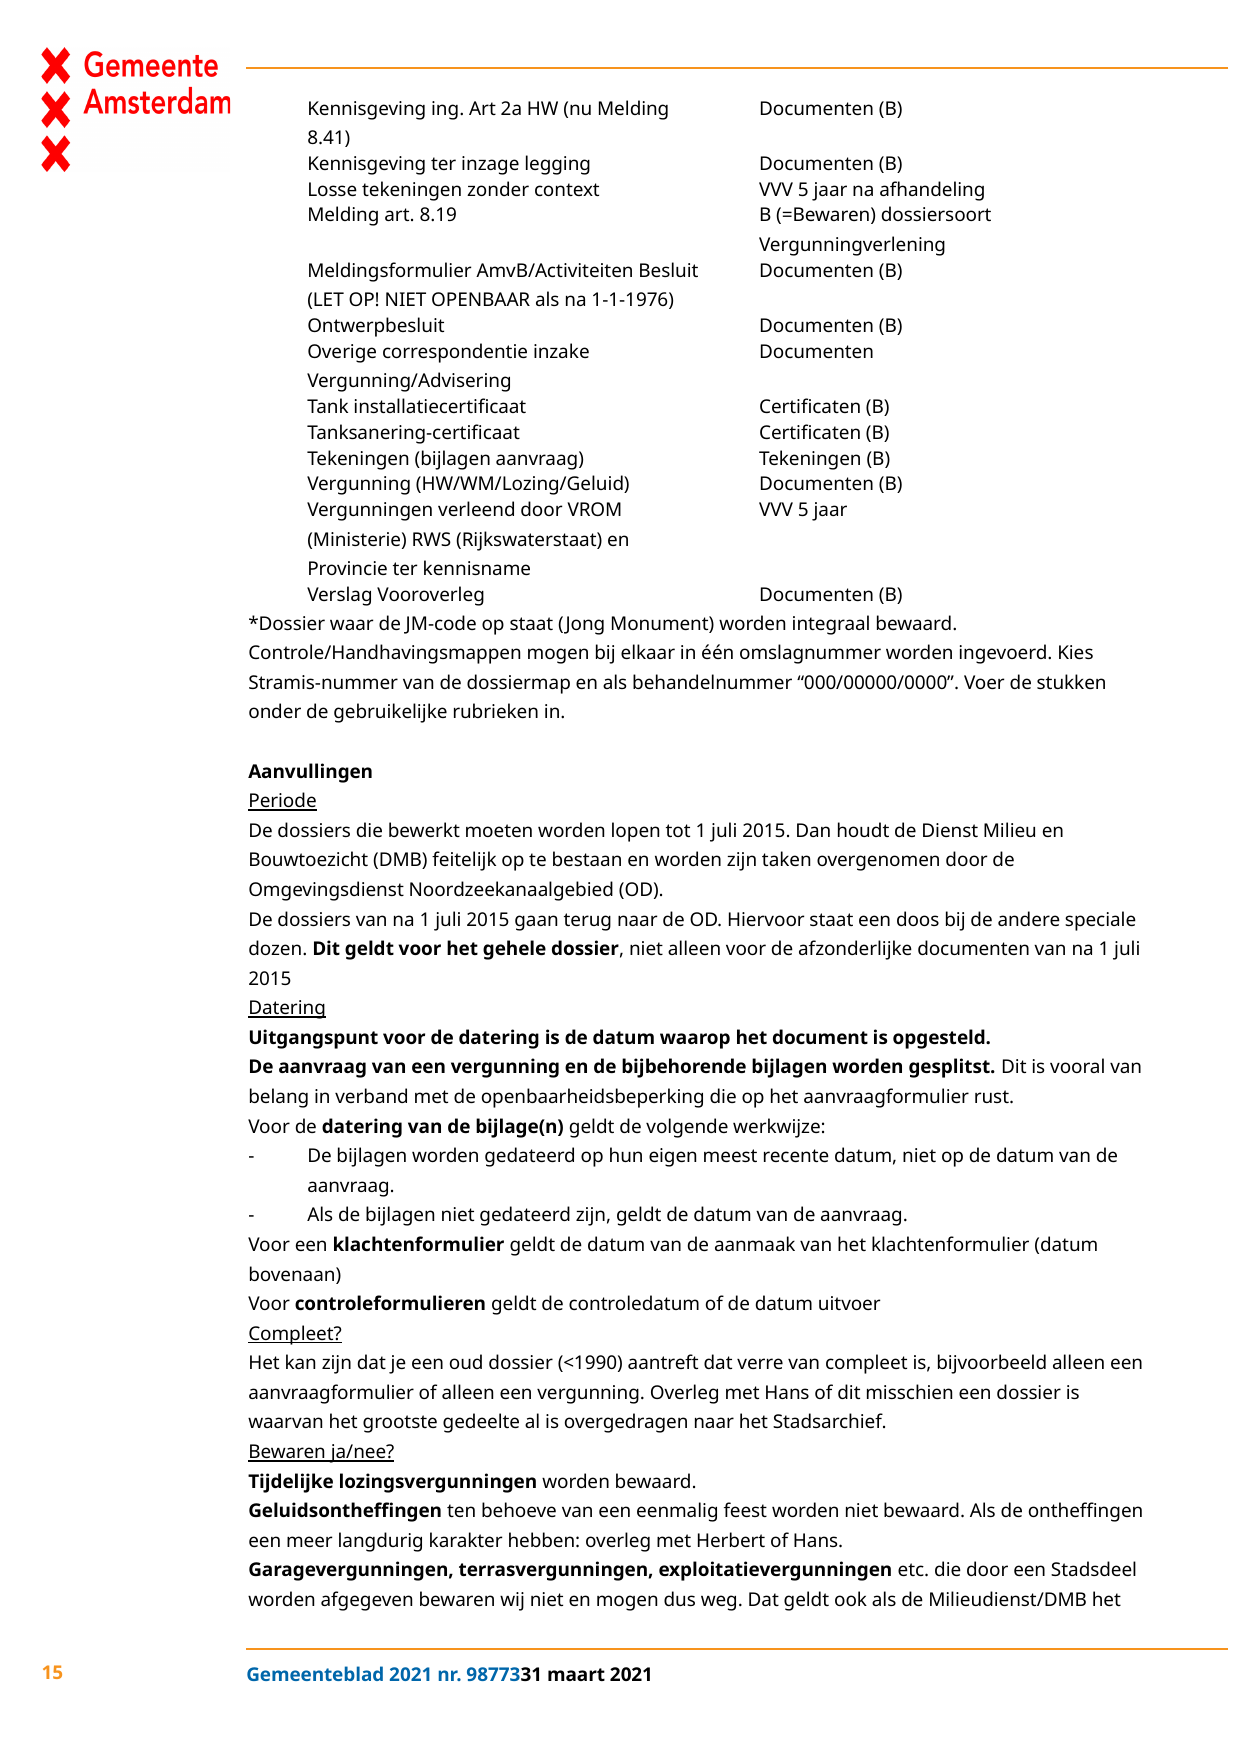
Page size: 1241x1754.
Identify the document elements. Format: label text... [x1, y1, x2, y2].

text Voor een klachtenformulier geldt de datum van de aanmaak van het klachtenformulier (datum bovenaan) [248, 1231, 1152, 1287]
table_cell Tekeningen (bijlagen aanvraag) [248, 445, 700, 470]
table_cell Ontwerpbesluit [248, 312, 700, 338]
table_cell Vergunning (HW/WM/Lozing/Geluid) [248, 470, 700, 496]
table_cell Documenten (B) [700, 312, 1152, 338]
text Periode [248, 787, 1152, 813]
table_cell VVV 5 jaar na afhandeling [700, 176, 1152, 202]
table_cell Tekeningen (B) [700, 445, 1152, 470]
text Uitgangspunt voor de datering is de datum waarop het document is opgesteld. [248, 1024, 1152, 1050]
table_cell Certificaten (B) [700, 393, 1152, 419]
table_cell Tanksanering-certificaat [248, 419, 700, 445]
text De dossiers van na 1 juli 2015 gaan terug naar de OD. Hiervoor staat een doos bij de andere speciale dozen. Dit geldt voor het gehele dossier, niet alleen voor de afzonderlijke documenten van na 1 juli 2015 [248, 906, 1152, 991]
table_cell Melding art. 8.19 [248, 202, 700, 257]
table_cell Documenten (B) [700, 470, 1152, 496]
text De dossiers die bewerkt moeten worden lopen tot 1 juli 2015. Dan houdt de Dienst Milieu en Bouwtoezicht (DMB) feitelijk op te bestaan en worden zijn taken overgenomen door de Omgevingsdienst Noordzeekanaalgebied (OD). [248, 817, 1152, 902]
text *Dossier waar de JM-code op staat (Jong Monument) worden integraal bewaard. Controle/Handhavingsmappen mogen bij elkaar in één omslagnummer worden ingevoerd. Kies Stramis-nummer van de dossiermap en als behandelnummer “000/00000/0000”. Voer de stukken onder de gebruikelijke rubrieken in. [248, 610, 1152, 724]
picture [41, 47, 231, 172]
text Datering [248, 994, 1152, 1020]
table_cell Documenten (B) [700, 95, 1152, 150]
text Aanvullingen [248, 758, 1152, 784]
text Voor controleformulieren geldt de controledatum of de datum uitvoer [248, 1290, 1152, 1316]
table_cell VVV 5 jaar [700, 496, 1152, 581]
text De aanvraag van een vergunning en de bijbehorende bijlagen worden gesplitst. Dit is vooral van belang in verband met de openbaarheidsbeperking die op het aanvraagformulier rust. [248, 1054, 1152, 1109]
table_cell Meldingsformulier AmvB/Activiteiten Besluit (LET OP! NIET OPENBAAR als na 1-1-1976) [248, 257, 700, 312]
text Tijdelijke lozingsvergunningen worden bewaard. [248, 1468, 1152, 1494]
text Garagevergunningen, terrasvergunningen, exploitatievergunningen etc. die door een Stadsdeel worden afgegeven bewaren wij niet en mogen dus weg. Dat geldt ook als de Milieudienst/DMB het [248, 1557, 1152, 1612]
table_cell B (=Bewaren) dossiersoort Vergunningverlening [700, 202, 1152, 257]
table_cell Kennisgeving ter inzage legging [248, 150, 700, 176]
text Geluidsontheffingen ten behoeve van een eenmalig feest worden niet bewaard. Als de ontheffingen een meer langdurig karakter hebben: overleg met Herbert of Hans. [248, 1497, 1152, 1553]
text Het kan zijn dat je een oud dossier (<1990) aantreft dat verre van compleet is, bijvoorbeeld alleen een aanvraagformulier of alleen een vergunning. Overleg met Hans of dit misschien een dossier is waarvan het grootste gedeelte al is overgedragen naar het Stadsarchief. [248, 1349, 1152, 1434]
text Voor de datering van de bijlage(n) geldt de volgende werkwijze: [248, 1113, 1152, 1139]
table_cell Losse tekeningen zonder context [248, 176, 700, 202]
table_cell Certificaten (B) [700, 419, 1152, 445]
table_cell Documenten (B) [700, 581, 1152, 607]
table_cell Tank installatiecertificaat [248, 393, 700, 419]
text Compleet? [248, 1320, 1152, 1346]
list Als de bijlagen niet gedateerd zijn, geldt de datum van de aanvraag. [248, 1202, 1152, 1227]
table_cell Documenten (B) [700, 150, 1152, 176]
table_cell Documenten [700, 338, 1152, 393]
table_cell Kennisgeving ing. Art 2a HW (nu Melding 8.41) [248, 95, 700, 150]
table_cell Documenten (B) [700, 257, 1152, 312]
table_cell Verslag Vooroverleg [248, 581, 700, 607]
text Bewaren ja/nee? [248, 1438, 1152, 1464]
table_cell Overige correspondentie inzake Vergunning/Advisering [248, 338, 700, 393]
table_cell Vergunningen verleend door VROM (Ministerie) RWS (Rijkswaterstaat) en Provincie ter kennisname [248, 496, 700, 581]
list De bijlagen worden gedateerd op hun eigen meest recente datum, niet op de datum van de aanvraag. [248, 1142, 1152, 1198]
